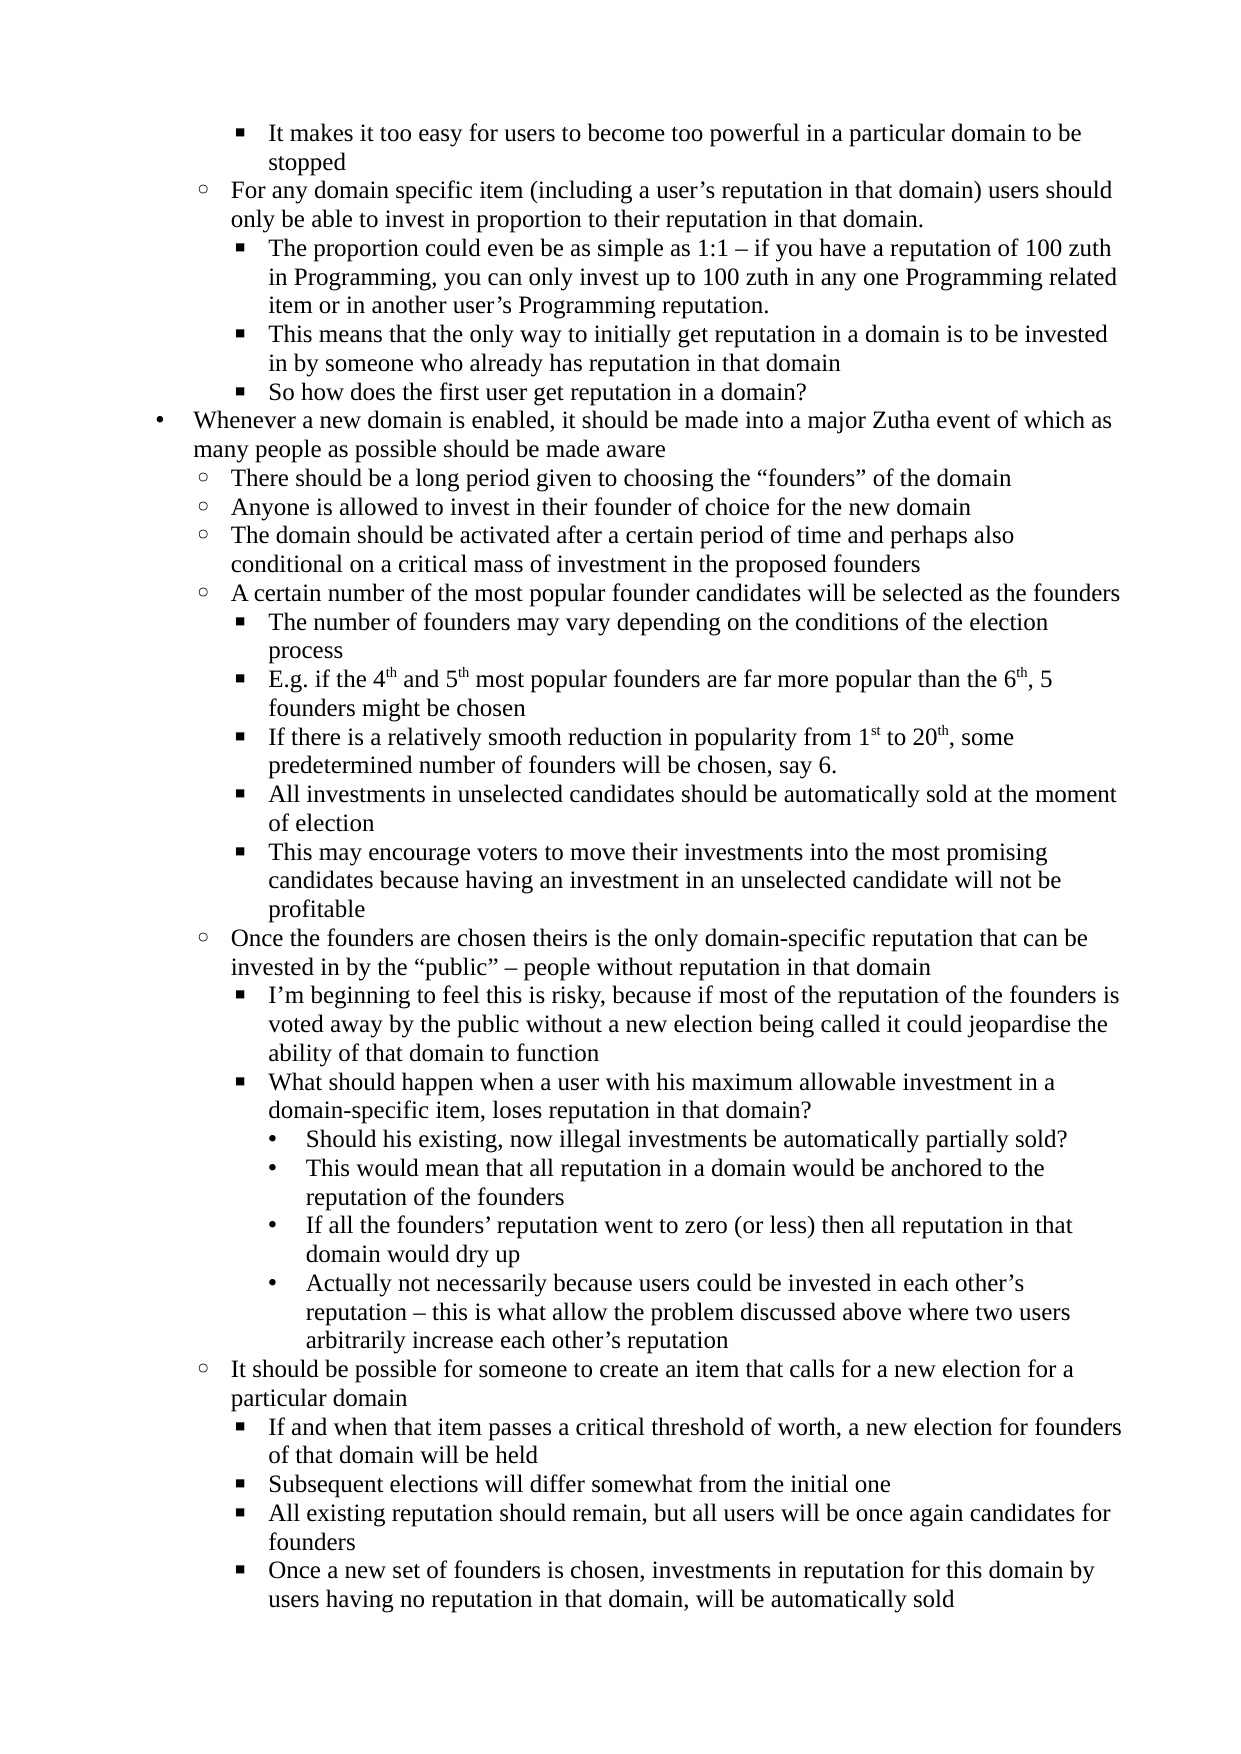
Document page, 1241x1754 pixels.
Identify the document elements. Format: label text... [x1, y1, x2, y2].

list If all the founders’ reputation went to zero (or less) then all reputation in that domain would dry up [268, 1211, 1122, 1268]
list This means that the only way to initially get reputation in a domain is to be invested in by someone who already has reputation in that domain [231, 319, 1122, 377]
list So how does the first user get reputation in a domain? [231, 377, 1122, 406]
list E.g. if the 4th and 5th most popular founders are far more popular than the 6th, 5 founders might be chosen [231, 664, 1122, 722]
list Actually not necessarily because users could be invested in each other’s reputation – this is what allow the problem discussed above where two users arbitrarily increase each other’s reputation [268, 1268, 1122, 1354]
list If and when that item passes a critical threshold of worth, a new election for founders of that domain will be held [231, 1412, 1122, 1469]
list The proportion could even be as simple as 1:1 – if you have a reputation of 100 zuth in Programming, you can only invest up to 100 zuth in any one Programming related item or in another user’s Programming reputation. [231, 233, 1122, 319]
list If there is a relatively smooth reduction in popularity from 1st to 20th, some predetermined number of founders will be chosen, say 6. [231, 722, 1122, 779]
list A certain number of the most popular founder candidates will be selected as the founders [193, 578, 1122, 607]
list It should be possible for someone to create an item that calls for a new election for a particular domain [193, 1354, 1122, 1412]
list What should happen when a user with his maximum allowable investment in a domain-specific item, loses reputation in that domain? [231, 1067, 1122, 1124]
list This would mean that all reputation in a domain would be anchored to the reputation of the founders [268, 1153, 1122, 1211]
list Anyone is allowed to invest in their founder of choice for the new domain [193, 492, 1122, 521]
list Once the founders are chosen theirs is the only domain-specific reputation that can be invested in by the “public” – people without reputation in that domain [193, 923, 1122, 981]
list The number of founders may vary depending on the conditions of the election process [231, 607, 1122, 664]
list It makes it too easy for users to become too powerful in a particular domain to be stopped [231, 118, 1122, 176]
list The domain should be activated after a certain period of time and perhaps also conditional on a critical mass of investment in the proposed founders [193, 521, 1122, 578]
list Subsequent elections will differ somewhat from the initial one [231, 1469, 1122, 1498]
list For any domain specific item (including a user’s reputation in that domain) users should only be able to invest in proportion to their reputation in that domain. [193, 176, 1122, 233]
list There should be a long period given to choosing the “founders” of the domain [193, 463, 1122, 492]
list All investments in unselected candidates should be automatically sold at the moment of election [231, 779, 1122, 837]
list All existing reputation should remain, but all users will be once again candidates for founders [231, 1498, 1122, 1556]
list This may encourage voters to move their investments into the most promising candidates because having an investment in an unselected candidate will not be profitable [231, 837, 1122, 923]
list Should his existing, now illegal investments be automatically partially sold? [268, 1124, 1122, 1153]
list Once a new set of founders is chosen, investments in reputation for this domain by users having no reputation in that domain, will be automatically sold [231, 1556, 1122, 1613]
list I’m beginning to feel this is risky, because if most of the reputation of the founders is voted away by the public without a new election being called it could jeopardise the ability of that domain to function [231, 981, 1122, 1067]
list Whenever a new domain is enabled, it should be made into a major Zutha event of which as many people as possible should be made aware [156, 406, 1122, 463]
